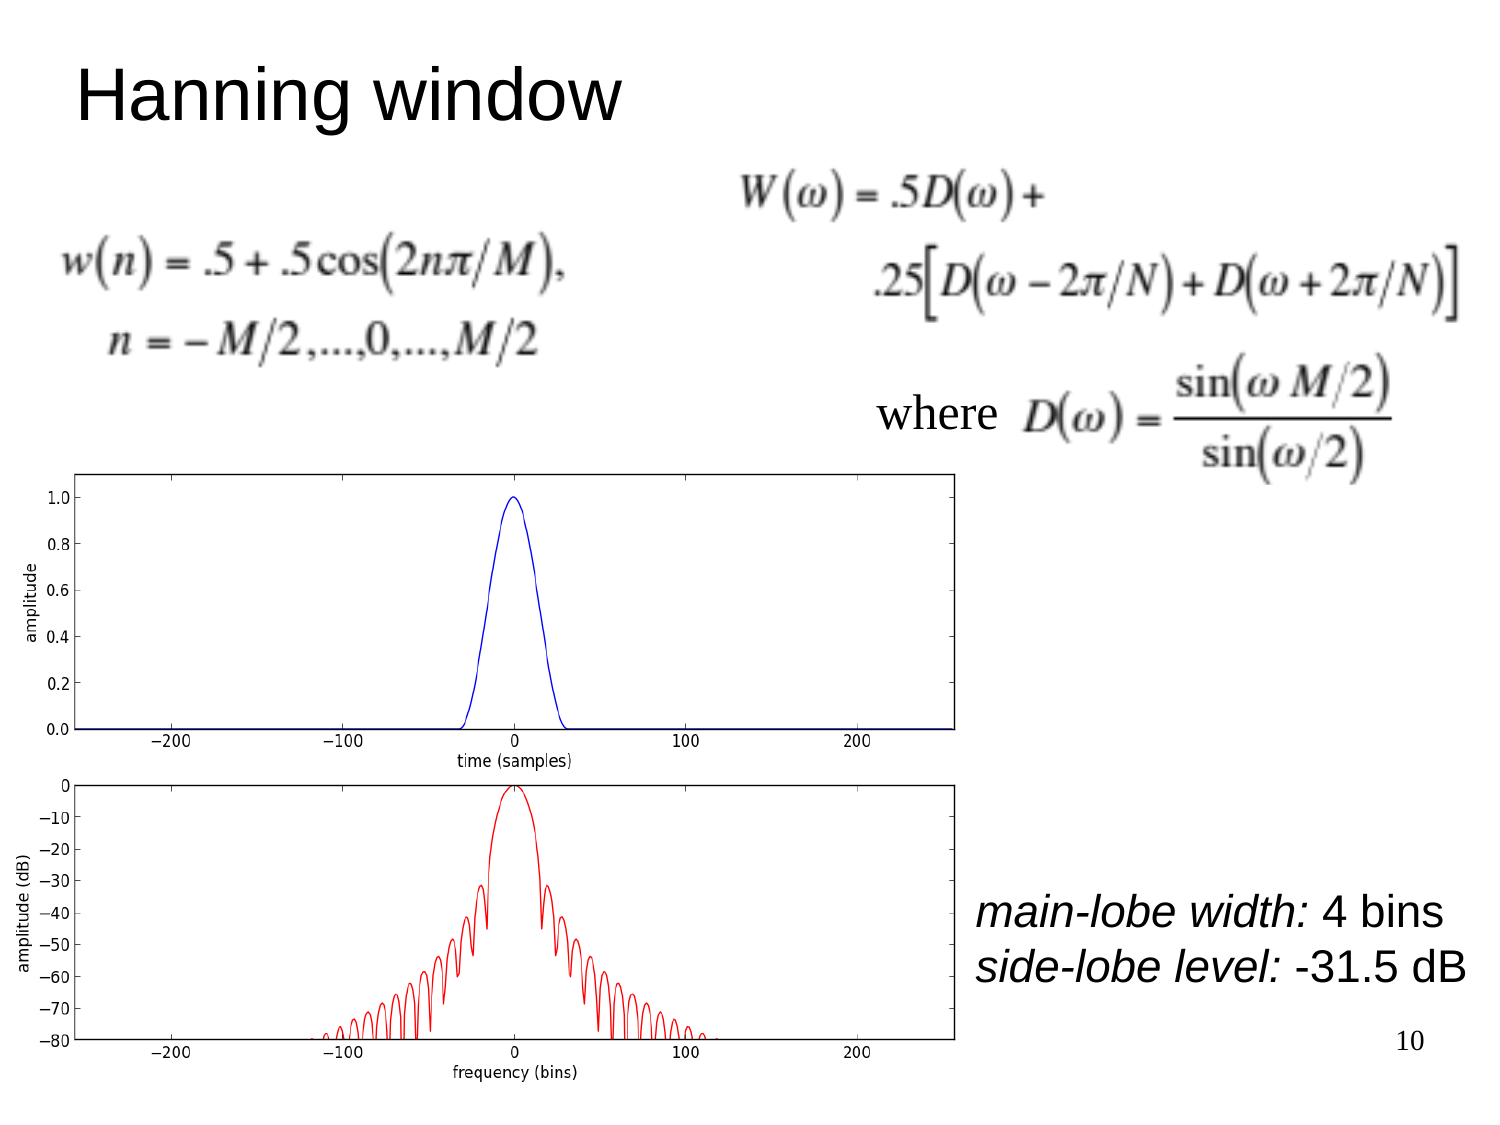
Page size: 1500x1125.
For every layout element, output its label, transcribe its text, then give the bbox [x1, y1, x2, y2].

text_box main-lobe width: 4 bins side-lobe level: -31.5 dB [973, 870, 1483, 1000]
picture [5, 449, 973, 1095]
picture [55, 224, 661, 369]
picture [735, 164, 1461, 324]
text_box where [861, 372, 1014, 448]
picture [1016, 348, 1393, 485]
title Hanning window [75, 27, 1425, 163]
